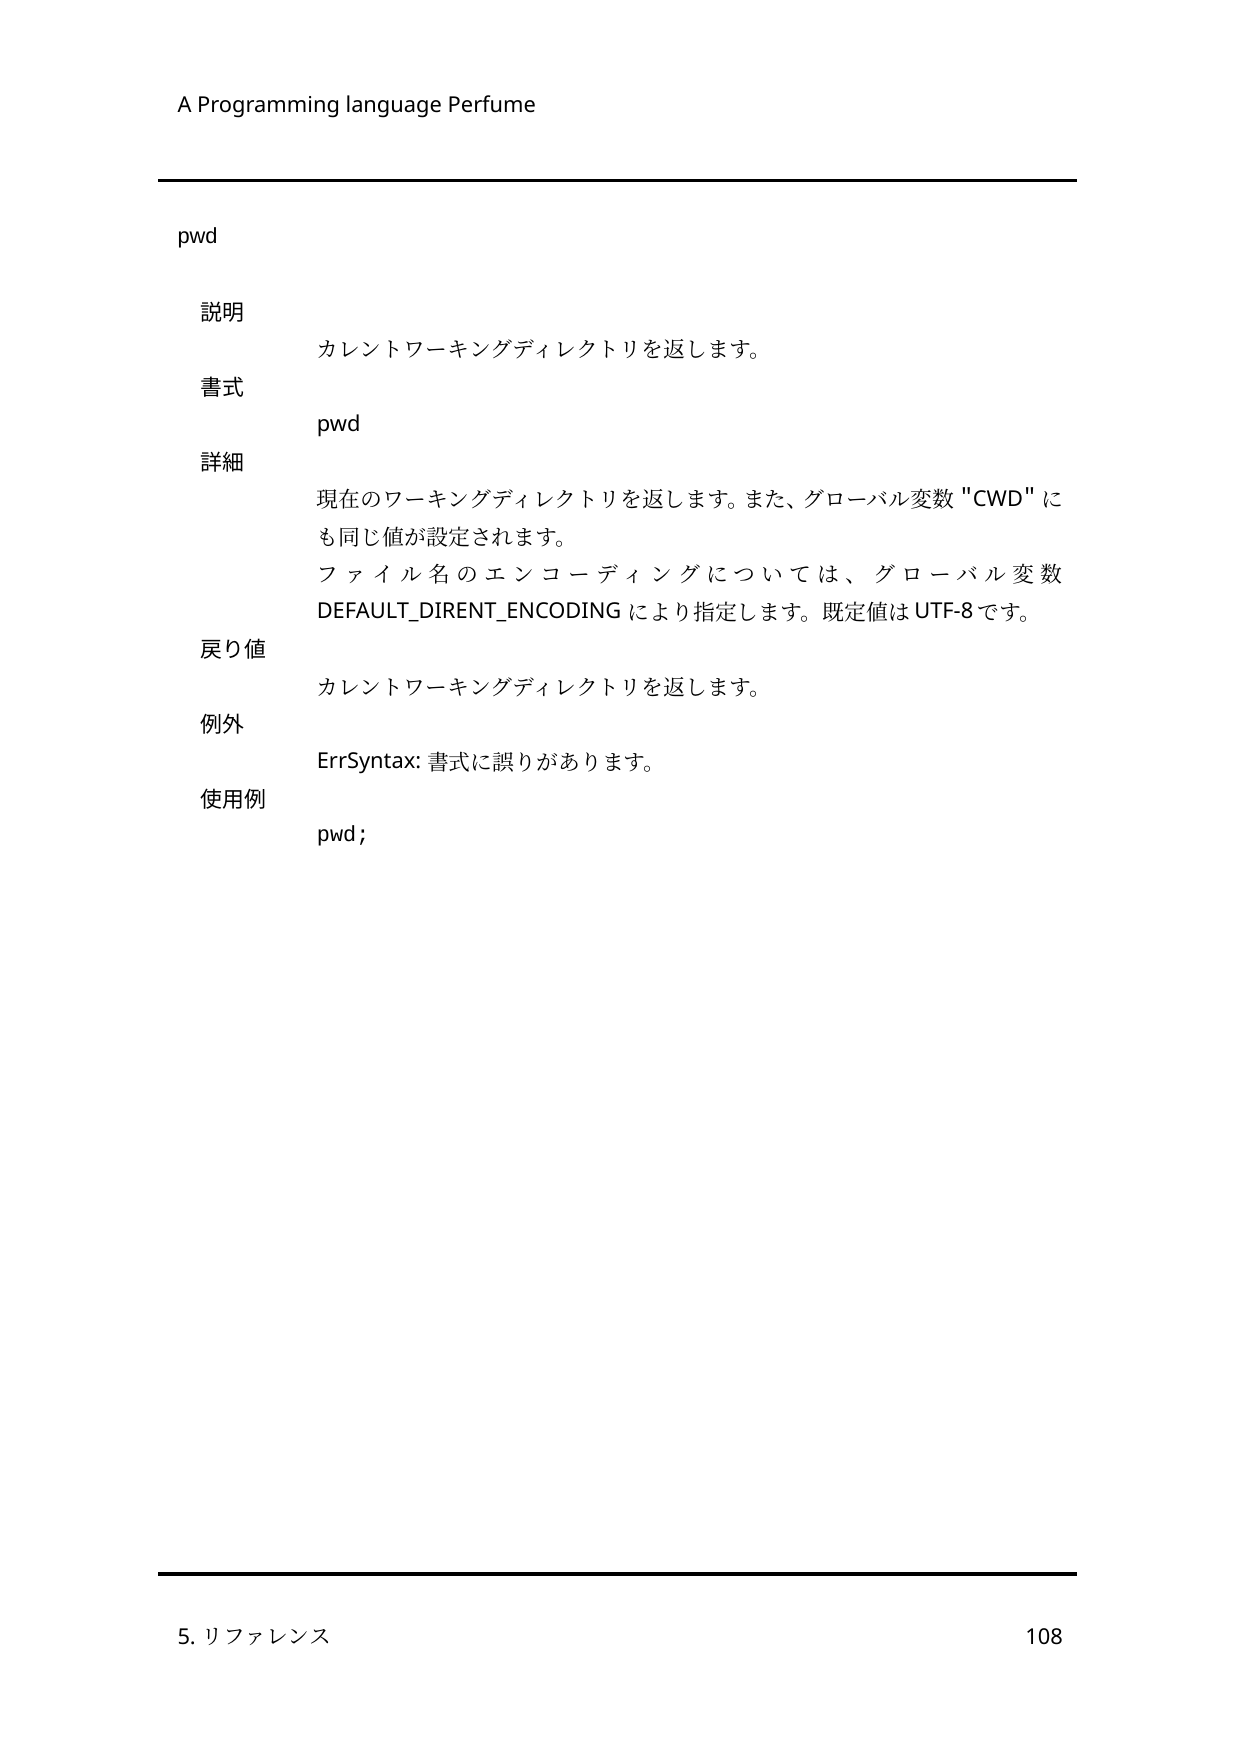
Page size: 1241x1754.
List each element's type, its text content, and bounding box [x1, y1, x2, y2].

table_cell 戻り値 [200, 629, 317, 704]
subtitle pwd [177, 217, 1063, 254]
table_header カレントワーキングディレクトリを返します。 [317, 292, 1063, 367]
table_cell pwd; [317, 779, 1063, 854]
table_cell ErrSyntax: 書式に誤りがあります。 [317, 704, 1063, 779]
table_header 説明 [200, 292, 317, 367]
table_cell 使用例 [200, 779, 317, 854]
table_cell 現在のワーキングディレクトリを返します。また、グローバル変数 "CWD" にも同じ値が設定されます。 ファイル名のエンコーディングについては、グローバル変数 DEFAULT_DIRENT_ENCODING により指定します。既定値はUTF-8です。 [317, 442, 1063, 629]
table_cell カレントワーキングディレクトリを返します。 [317, 629, 1063, 704]
table_cell 詳細 [200, 442, 317, 629]
table_cell 書式 [200, 367, 317, 442]
table_cell pwd [317, 367, 1063, 442]
table_cell 例外 [200, 704, 317, 779]
